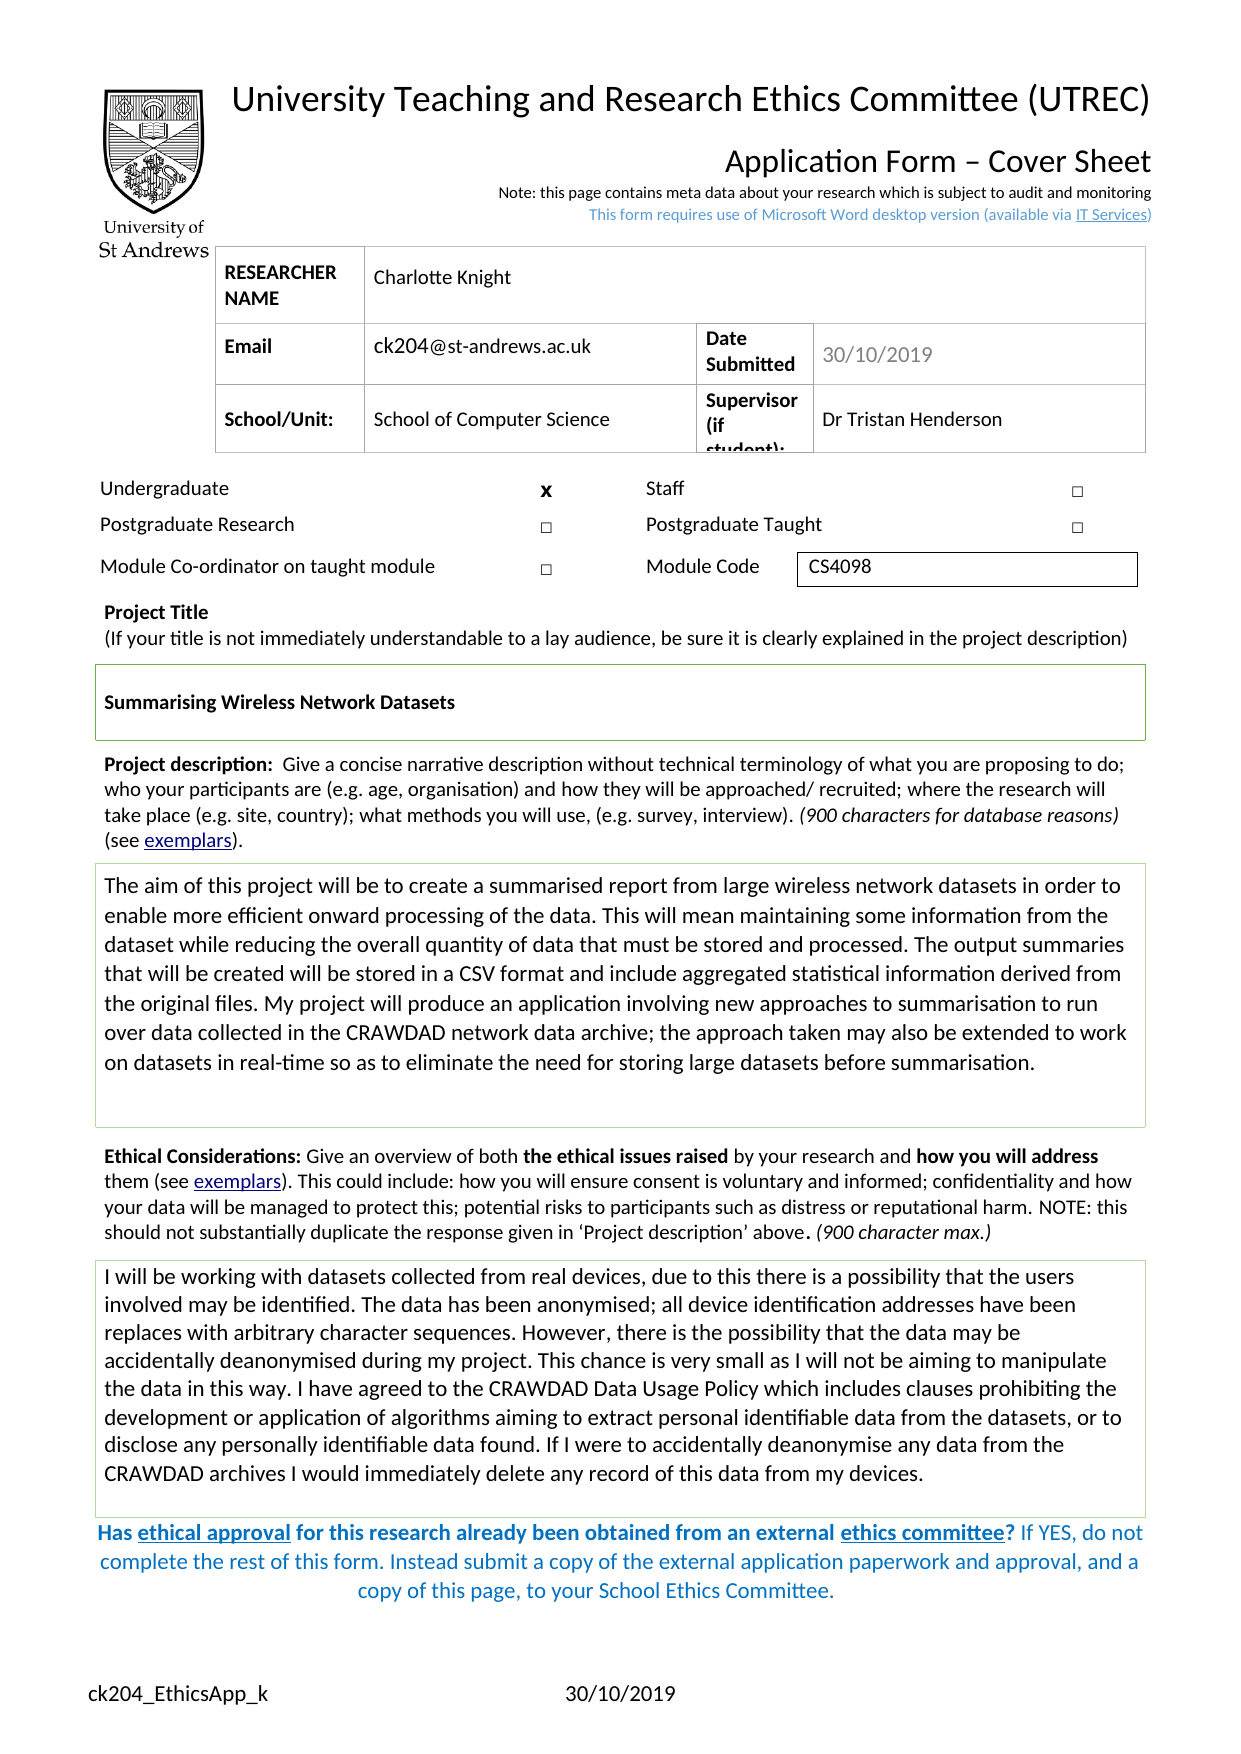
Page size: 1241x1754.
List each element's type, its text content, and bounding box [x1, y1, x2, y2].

table_cell ☐ [458, 552, 634, 586]
text Note: this page contains meta data about your research which is subject to audit and monitoring [216, 182, 1152, 203]
table_cell I will be working with datasets collected from real devices, due to this there is a possibility that the users involved may be identified. The data has been anonymised; all device identification addresses have been replaces with arbitrary character sequences. However, there is the possibility that the data may be accidentally deanonymised during my project. This chance is very small as I will not be aiming to manipulate the data in this way. I have agreed to the CRAWDAD Data Usage Policy which includes clauses prohibiting the development or application of algorithms aiming to extract personal identifiable data from the datasets, or to disclose any personally identifiable data found. If I were to accidentally deanonymise any data from the CRAWDAD archives I would immediately delete any record of this data from my devices. [96, 1261, 1145, 1517]
text This form requires use of Microsoft Word desktop version (available via IT Services) [216, 204, 1152, 224]
table_cell Project description: Give a concise narrative description without technical terminology of what you are proposing to do; who your participants are (e.g. age, organisation) and how they will be approached/ recruited; where the research will take place (e.g. site, country); what methods you will use, (e.g. survey, interview). (900 characters for database reasons) (see exemplars). [96, 741, 1145, 863]
text University Teaching and Research Ethics Committee (UTREC) [216, 75, 1152, 121]
table_cell Module Code [635, 552, 797, 586]
table_header Staff [635, 475, 1017, 512]
table_header x [458, 475, 634, 512]
table_cell Module Co-ordinator on taught module [89, 552, 458, 586]
table_cell Summarising Wireless Network Datasets [96, 665, 1145, 740]
table_header Researcher Name [216, 247, 364, 322]
table_cell Postgraduate Research [89, 512, 458, 552]
table_cell Postgraduate Taught [635, 512, 1017, 552]
picture [88, 75, 216, 275]
table_header Undergraduate [89, 475, 458, 512]
table_header Charlotte Knight [365, 247, 1145, 322]
table_cell CS4098 [798, 553, 1137, 586]
table_cell ☐ [458, 512, 634, 552]
table_header ☐ [1017, 475, 1138, 512]
text Has ethical approval for this research already been obtained from an external ethics committee? If YES, do not complete the rest of this form. Instead submit a copy of the external application paperwork and approval, and a copy of this page, to your School Ethics Committee. [89, 1518, 1152, 1604]
table_cell Dr Tristan Henderson [814, 385, 1145, 452]
table_cell ck204@st-andrews.ac.uk [365, 324, 696, 384]
table_cell Email [216, 324, 364, 384]
table_cell ☐ [1017, 512, 1138, 552]
table_cell Ethical Considerations: Give an overview of both the ethical issues raised by your research and how you will address them (see exemplars). This could include: how you will ensure consent is voluntary and informed; confidentiality and how your data will be managed to protect this; potential risks to participants such as distress or reputational harm. NOTE: this should not substantially duplicate the response given in ‘Project description’ above. (900 character max.) [96, 1128, 1145, 1260]
table_cell The aim of this project will be to create a summarised report from large wireless network datasets in order to enable more efficient onward processing of the data. This will mean maintaining some information from the dataset while reducing the overall quantity of data that must be stored and processed. The output summaries that will be created will be stored in a CSV format and include aggregated statistical information derived from the original files. My project will produce an application involving new approaches to summarisation to run over data collected in the CRAWDAD network data archive; the approach taken may also be extended to work on datasets in real-time so as to eliminate the need for storing large datasets before summarisation. [96, 864, 1145, 1127]
table_header Project Title (If your title is not immediately understandable to a lay audience, be sure it is clearly explained in the project description) [95, 587, 1145, 663]
text Application Form – Cover Sheet [216, 140, 1152, 181]
table_cell Date Submitted [697, 324, 813, 384]
table_cell 30/10/2019 [814, 324, 1145, 384]
table_cell School of Computer Science [365, 385, 696, 452]
table_cell Supervisor (if student): [697, 385, 813, 452]
table_cell School/Unit: [216, 385, 364, 452]
